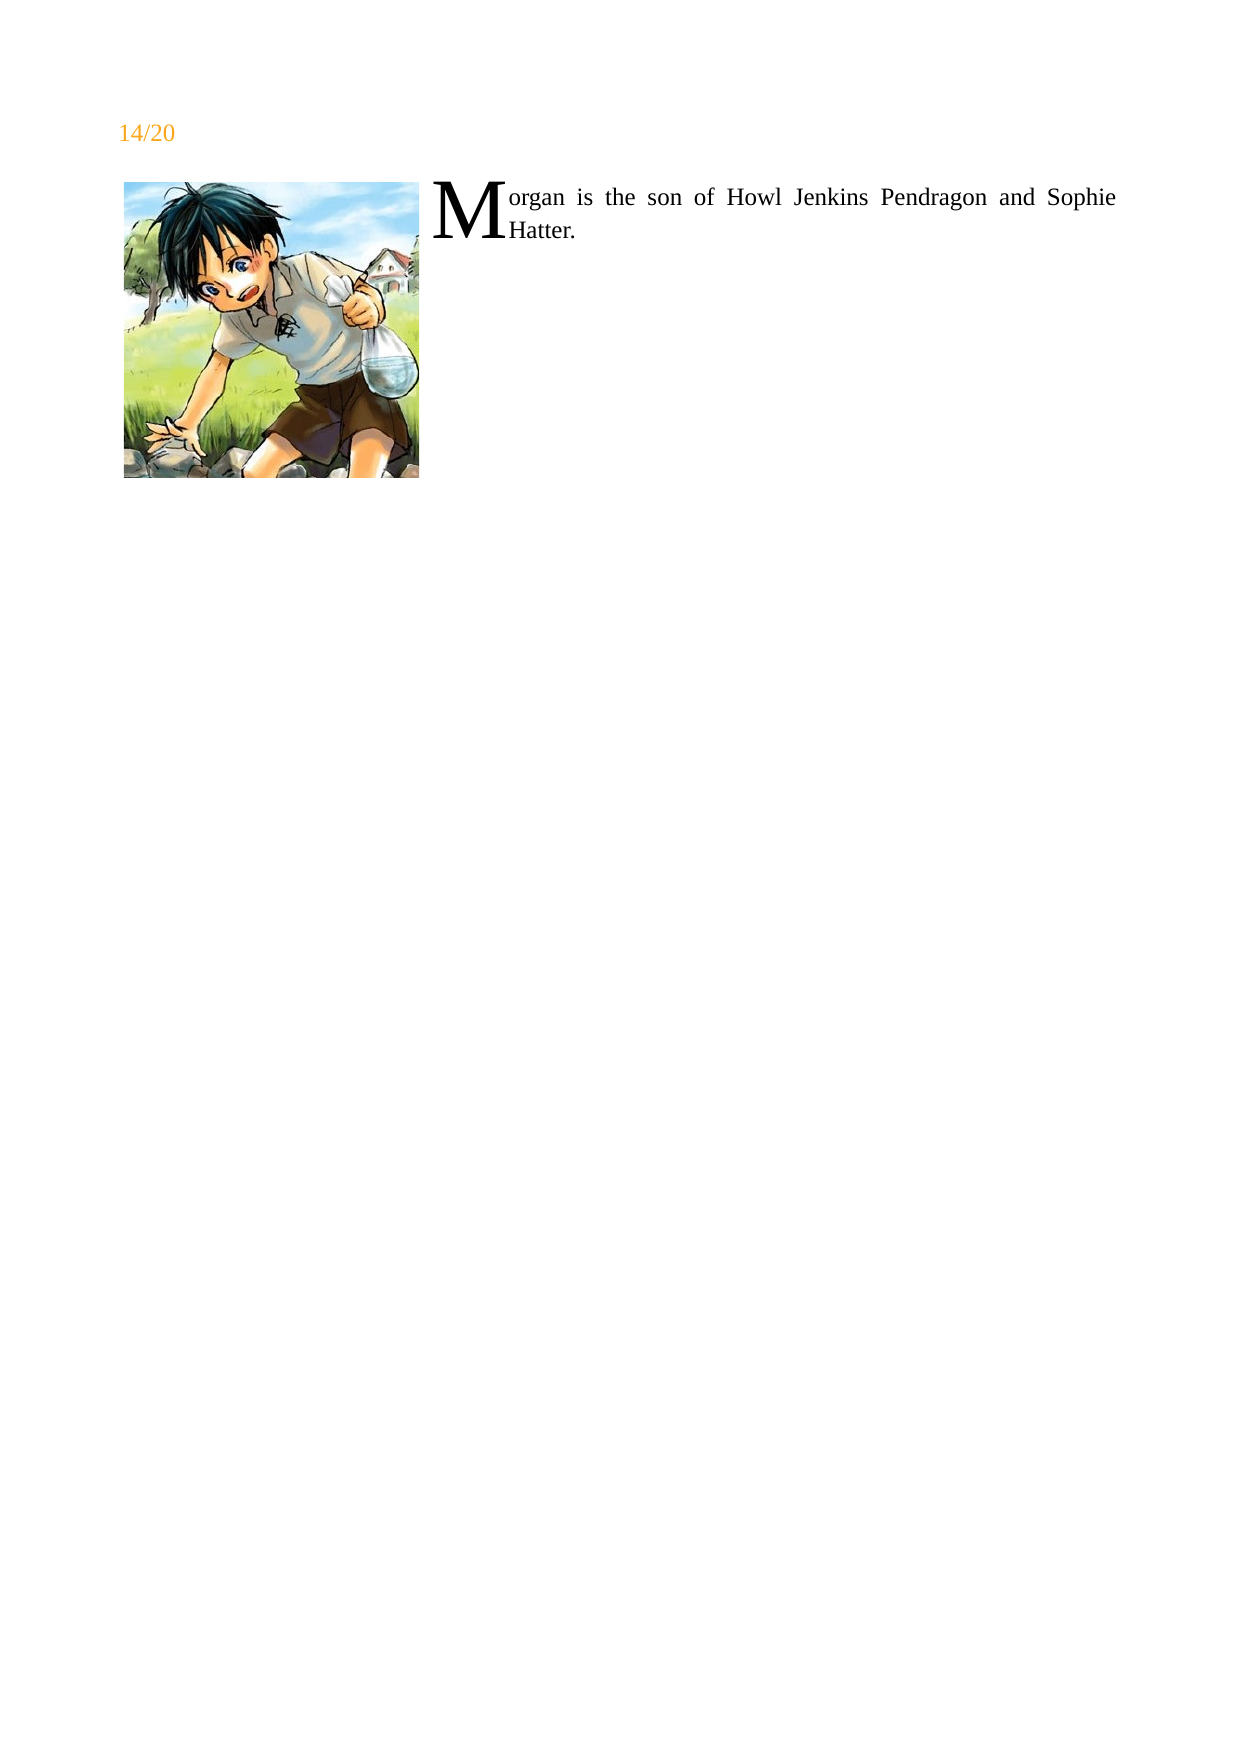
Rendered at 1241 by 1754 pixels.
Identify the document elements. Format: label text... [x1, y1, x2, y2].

table_cell Morgan is the son of Howl Jenkins Pendragon and Sophie Hatter. [426, 176, 1123, 498]
table_cell [118, 176, 426, 498]
picture [123, 182, 420, 478]
